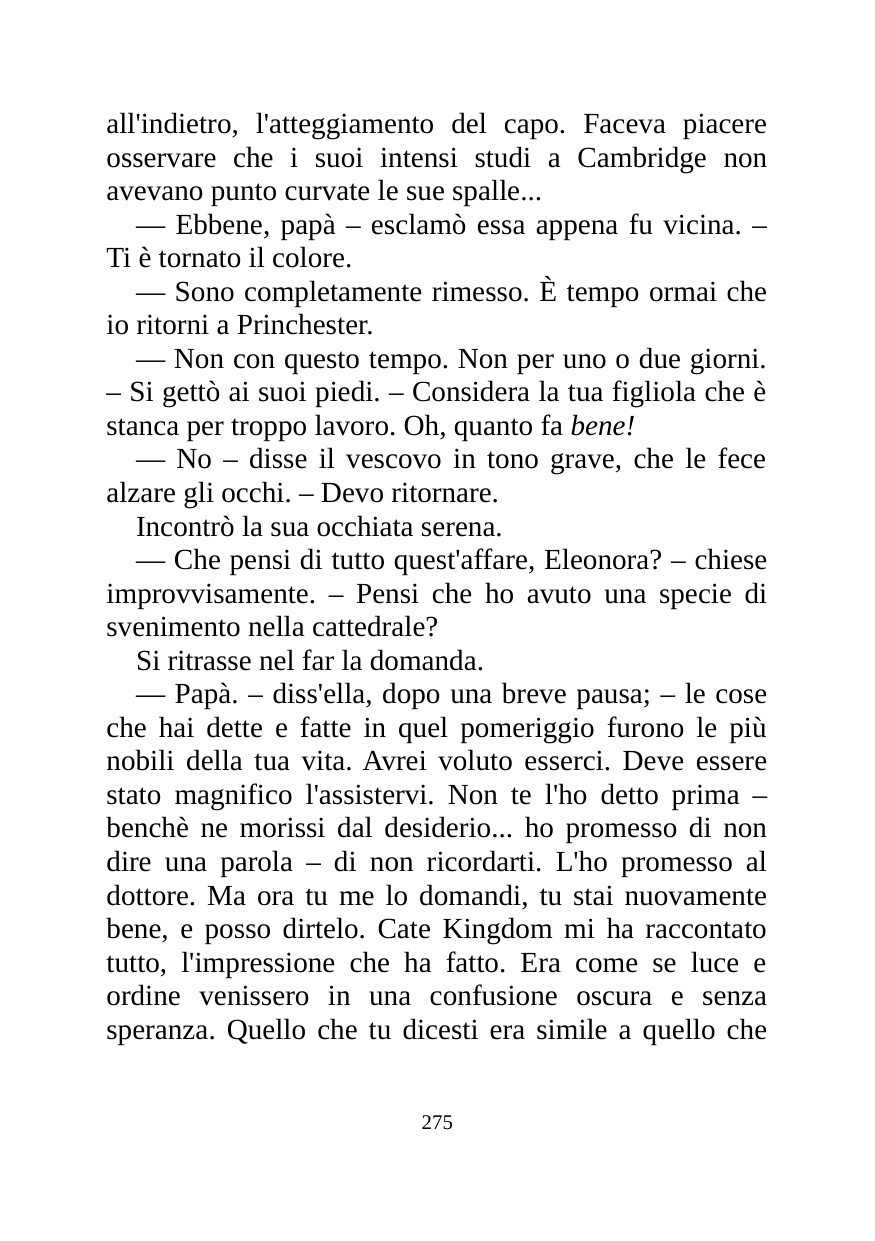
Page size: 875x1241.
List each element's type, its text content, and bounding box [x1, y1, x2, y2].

text — Che pensi di tutto quest'affare, Eleonora? – chiese improvvisamente. – Pensi che ho avuto una specie di svenimento nella cattedrale? [106, 542, 768, 643]
text — Ebbene, papà – esclamò essa appena fu vicina. – Ti è tornato il colore. [106, 207, 768, 274]
text all'indietro, l'atteggiamento del capo. Faceva piacere osservare che i suoi intensi studi a Cambridge non avevano punto curvate le sue spalle... [106, 106, 768, 207]
text Incontrò la sua occhiata serena. [106, 509, 768, 542]
text Si ritrasse nel far la domanda. [106, 643, 768, 676]
text — Sono completamente rimesso. È tempo ormai che io ritorni a Princhester. [106, 274, 768, 341]
text — No – disse il vescovo in tono grave, che le fece alzare gli occhi. – Devo ritornare. [106, 442, 768, 509]
text — Non con questo tempo. Non per uno o due giorni. – Si gettò ai suoi piedi. – Considera la tua figliola che è stanca per troppo lavoro. Oh, quanto fa bene! [106, 341, 768, 442]
text — Papà. – diss'ella, dopo una breve pausa; – le cose che hai dette e fatte in quel pomeriggio furono le più nobili della tua vita. Avrei voluto esserci. Deve essere stato magnifico l'assistervi. Non te l'ho detto prima – benchè ne morissi dal desiderio... ho promesso di non dire una parola – di non ricordarti. L'ho promesso al dottore. Ma ora tu me lo domandi, tu stai nuovamente bene, e posso dirtelo. Cate Kingdom mi ha raccontato tutto, l'impressione che ha fatto. Era come se luce e ordine venissero in una confusione oscura e senza speranza. Quello che tu dicesti era simile a quello che [106, 676, 768, 1045]
